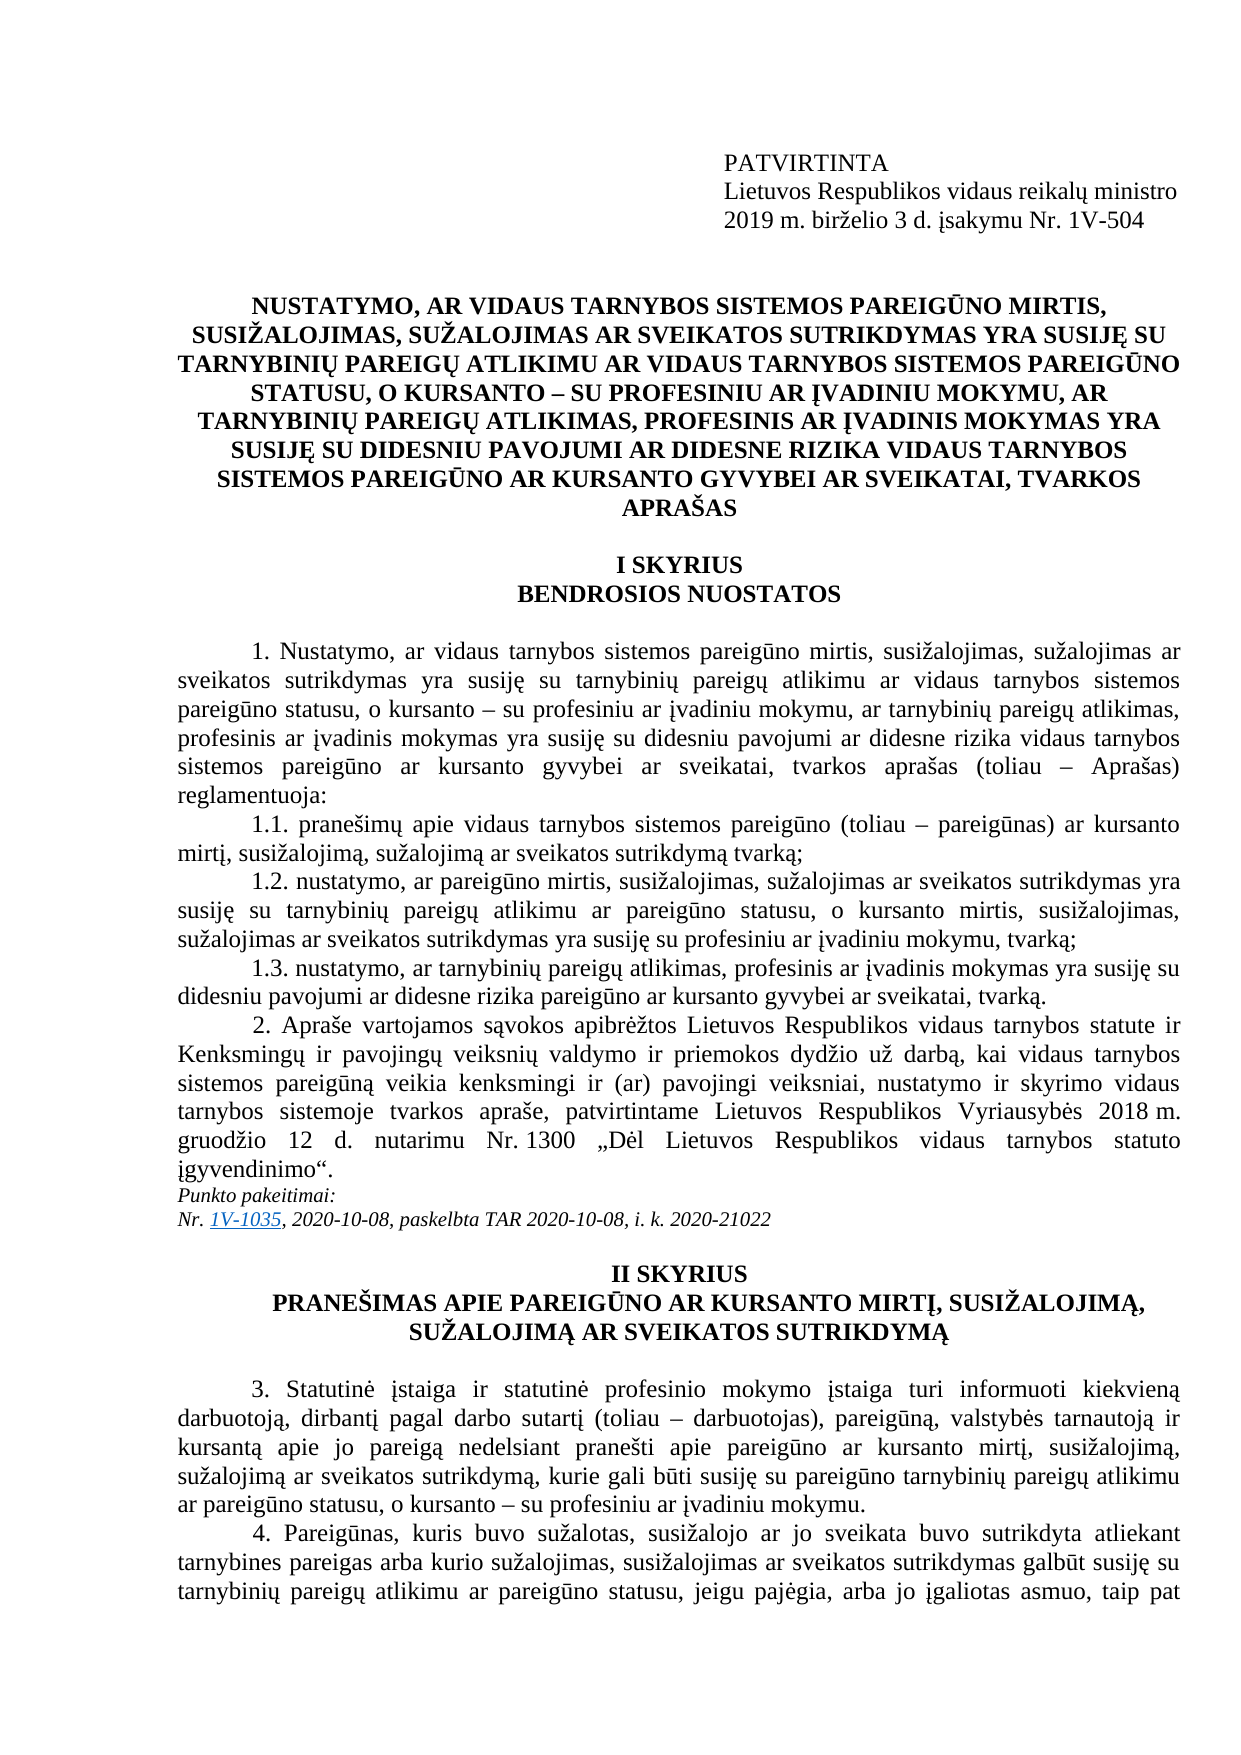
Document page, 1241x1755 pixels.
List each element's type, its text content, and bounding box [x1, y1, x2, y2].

text 1.3. nustatymo, ar tarnybinių pareigų atlikimas, profesinis ar įvadinis mokymas yra susiję su didesniu pavojumi ar didesne rizika pareigūno ar kursanto gyvybei ar sveikatai, tvarką. [177, 953, 1181, 1010]
text 2. Apraše vartojamos sąvokos apibrėžtos Lietuvos Respublikos vidaus tarnybos statute ir Kenksmingų ir pavojingų veiksnių valdymo ir priemokos dydžio už darbą, kai vidaus tarnybos sistemos pareigūną veikia kenksmingi ir (ar) pavojingi veiksniai, nustatymo ir skyrimo vidaus tarnybos sistemoje tvarkos apraše, patvirtintame Lietuvos Respublikos Vyriausybės 2018 m. gruodžio 12 d. nutarimu Nr. 1300 „Dėl Lietuvos Respublikos vidaus tarnybos statuto įgyvendinimo“. [177, 1010, 1181, 1183]
text NUSTATYMO, AR VIDAUS TARNYBOS SISTEMOS pareigūnO MIRTIS, SUSIŽALOJIMAS, SUŽALOJIMAS AR SVEIKATOS SUTRIKDYMAS YRA SUSIJĘ SU TARNYBINIŲ PAREIGŲ ATLIKIMu AR VIDAUS TARNYBOS SISTEMOS PAREIGŪNO STATUSU, O KURSANTO – SU PROFESINIU AR ĮVADINIU MOKYMU, ar tarnybinių pareigų atlikimas, profesinis ar įvadinis mokymas yra susiję su didesniu pavojumi ar didesne rizika VIDAUS TARNYBOS SISTEMOS pareigūno ar kursanto gyvybei ar sveikatai, TVARKOS APRAŠAS [177, 291, 1181, 521]
text 1. Nustatymo, ar vidaus tarnybos sistemos pareigūno mirtis, susižalojimas, sužalojimas ar sveikatos sutrikdymas yra susiję su tarnybinių pareigų atlikimu ar vidaus tarnybos sistemos pareigūno statusu, o kursanto – su profesiniu ar įvadiniu mokymu, ar tarnybinių pareigų atlikimas, profesinis ar įvadinis mokymas yra susiję su didesniu pavojumi ar didesne rizika vidaus tarnybos sistemos pareigūno ar kursanto gyvybei ar sveikatai, tvarkos aprašas (toliau – Aprašas) reglamentuoja: [177, 636, 1181, 809]
text Nr. 1V-1035, 2020-10-08, paskelbta TAR 2020-10-08, i. k. 2020-21022 [177, 1207, 1181, 1231]
text 4. Pareigūnas, kuris buvo sužalotas, susižalojo ar jo sveikata buvo sutrikdyta atliekant tarnybines pareigas arba kurio sužalojimas, susižalojimas ar sveikatos sutrikdymas galbūt susiję su tarnybinių pareigų atlikimu ar pareigūno statusu, jeigu pajėgia, arba jo įgaliotas asmuo, taip pat [177, 1518, 1181, 1604]
text bendrosios nuostatos [177, 579, 1181, 608]
text I SKYRIUS [177, 550, 1181, 579]
text Punkto pakeitimai: [177, 1183, 1181, 1207]
text PRANEŠIMAS APIE PAREIGŪNO AR KURSANTO MIRTĮ, SUSIŽALOJIMĄ, SUŽALOJIMĄ AR SVEIKATOS SUTRIKDYMĄ [177, 1288, 1181, 1346]
text 1.2. nustatymo, ar pareigūno mirtis, susižalojimas, sužalojimas ar sveikatos sutrikdymas yra susiję su tarnybinių pareigų atlikimu ar pareigūno statusu, o kursanto mirtis, susižalojimas, sužalojimas ar sveikatos sutrikdymas yra susiję su profesiniu ar įvadiniu mokymu, tvarką; [177, 866, 1181, 953]
text 1.1. pranešimų apie vidaus tarnybos sistemos pareigūno (toliau – pareigūnas) ar kursanto mirtį, susižalojimą, sužalojimą ar sveikatos sutrikdymą tvarką; [177, 809, 1181, 866]
text Lietuvos Respublikos vidaus reikalų ministro 2019 m. birželio 3 d. įsakymu Nr. 1V-504 [723, 176, 1181, 234]
text II skyrius [177, 1259, 1181, 1288]
text PATVIRTINTA [723, 148, 1181, 176]
text 3. Statutinė įstaiga ir statutinė profesinio mokymo įstaiga turi informuoti kiekvieną darbuotoją, dirbantį pagal darbo sutartį (toliau – darbuotojas), pareigūną, valstybės tarnautoją ir kursantą apie jo pareigą nedelsiant pranešti apie pareigūno ar kursanto mirtį, susižalojimą, sužalojimą ar sveikatos sutrikdymą, kurie gali būti susiję su pareigūno tarnybinių pareigų atlikimu ar pareigūno statusu, o kursanto – su profesiniu ar įvadiniu mokymu. [177, 1374, 1181, 1518]
